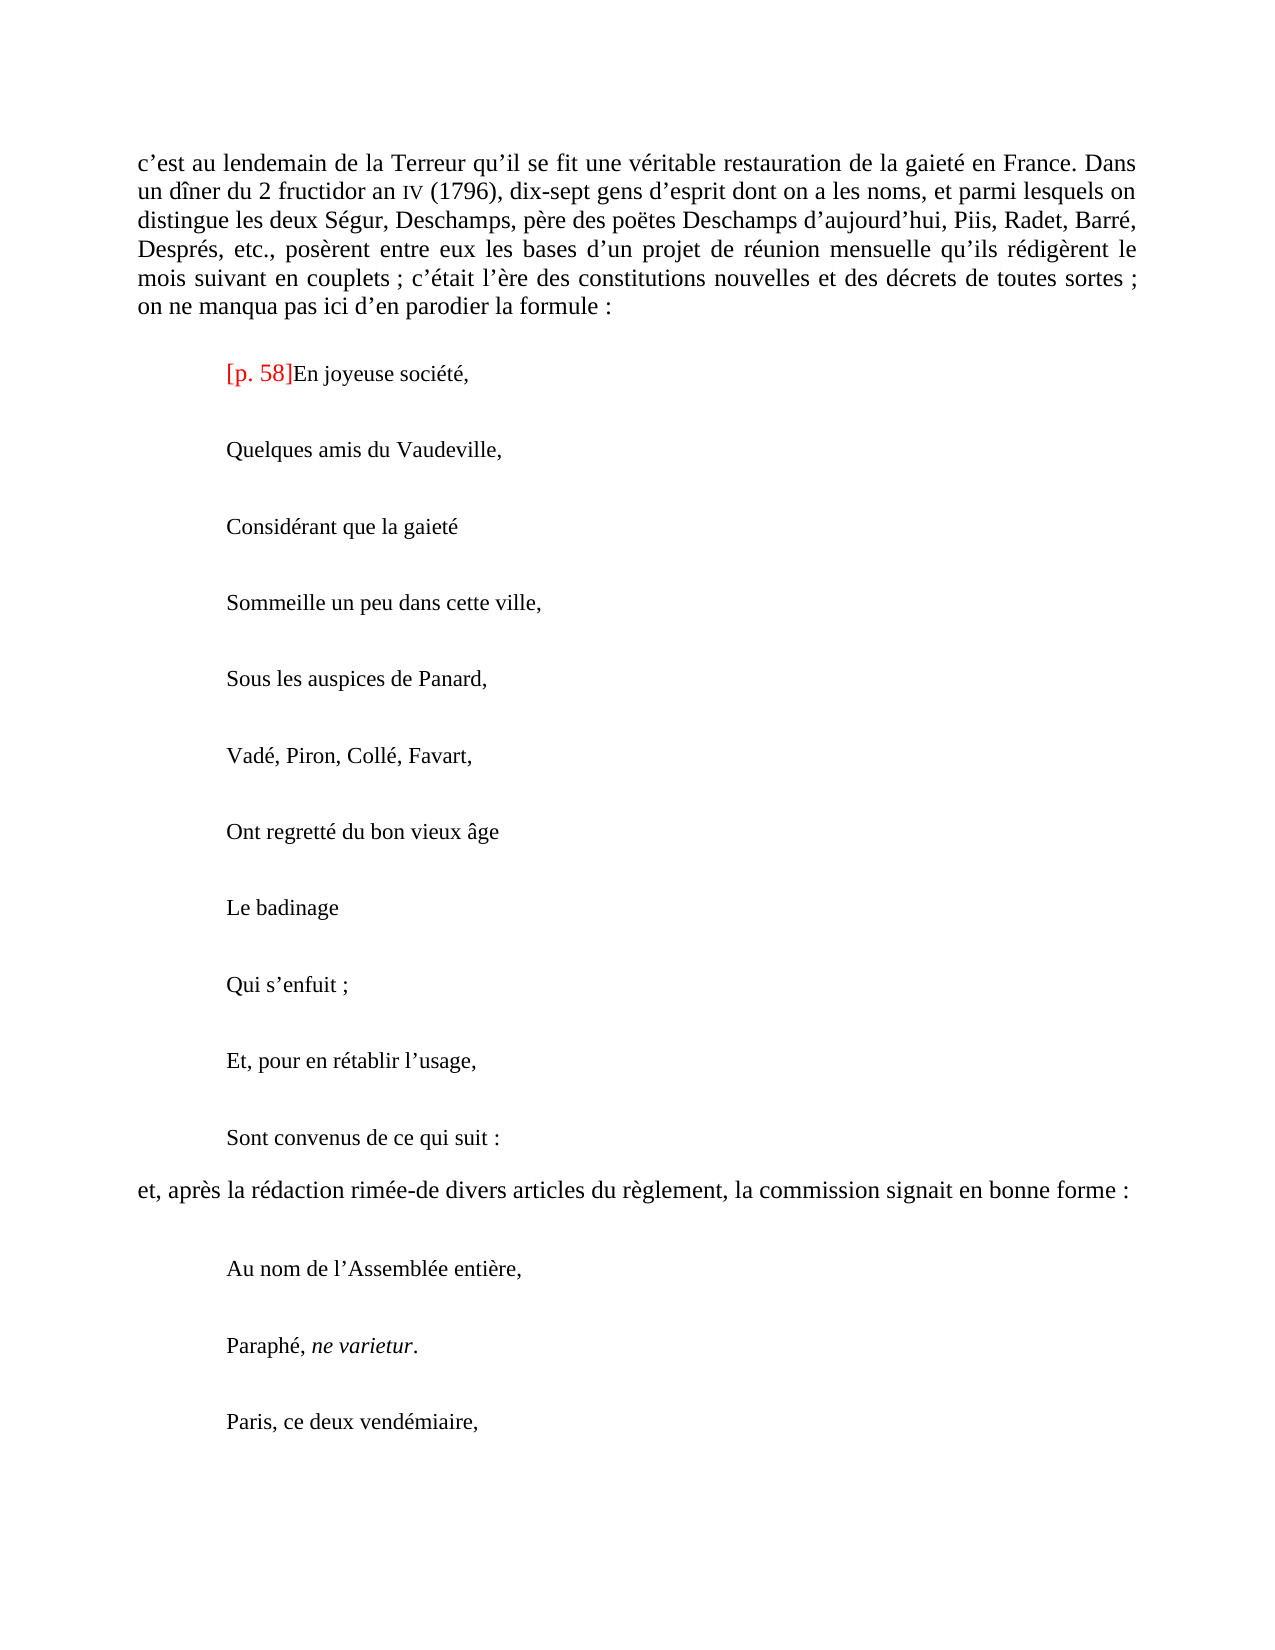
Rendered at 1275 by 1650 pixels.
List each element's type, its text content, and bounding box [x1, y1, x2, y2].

text Considérant que la gaieté [226, 513, 1137, 539]
text Sommeille un peu dans cette ville, [226, 589, 1137, 615]
text c’est au lendemain de la Terreur qu’il se fit une véritable restauration de la gaieté en France. Dans un dîner du 2 fructidor an iv (1796), dix-sept gens d’esprit dont on a les noms, et parmi lesquels on distingue les deux Ségur, Deschamps, père des poëtes Deschamps d’aujourd’hui, Piis, Radet, Barré, Després, etc., posèrent entre eux les bases d’un projet de réunion mensuelle qu’ils rédigèrent le mois suivant en couplets ; c’était l’ère des constitutions nouvelles et des décrets de toutes sortes ; on ne manqua pas ici d’en parodier la formule : [137, 148, 1137, 320]
text Sont convenus de ce qui suit : [226, 1123, 1137, 1150]
text Au nom de l’Assemblée entière, [226, 1256, 1137, 1282]
text Et, pour en rétablir l’usage, [226, 1047, 1137, 1073]
text [p. 58]En joyeuse société, [226, 358, 1137, 386]
text Quelques amis du Vaudeville, [226, 436, 1137, 463]
text Sous les auspices de Panard, [226, 665, 1137, 692]
text Vadé, Piron, Collé, Favart, [226, 742, 1137, 768]
text et, après la rédaction rimée-de divers articles du règlement, la commission signait en bonne forme : [137, 1175, 1137, 1204]
text Qui s’enfuit ; [226, 971, 1137, 997]
text Le badinage [226, 894, 1137, 921]
text Paris, ce deux vendémiaire, [226, 1408, 1137, 1434]
text Paraphé, ne varietur. [226, 1332, 1137, 1358]
text Ont regretté du bon vieux âge [226, 818, 1137, 844]
